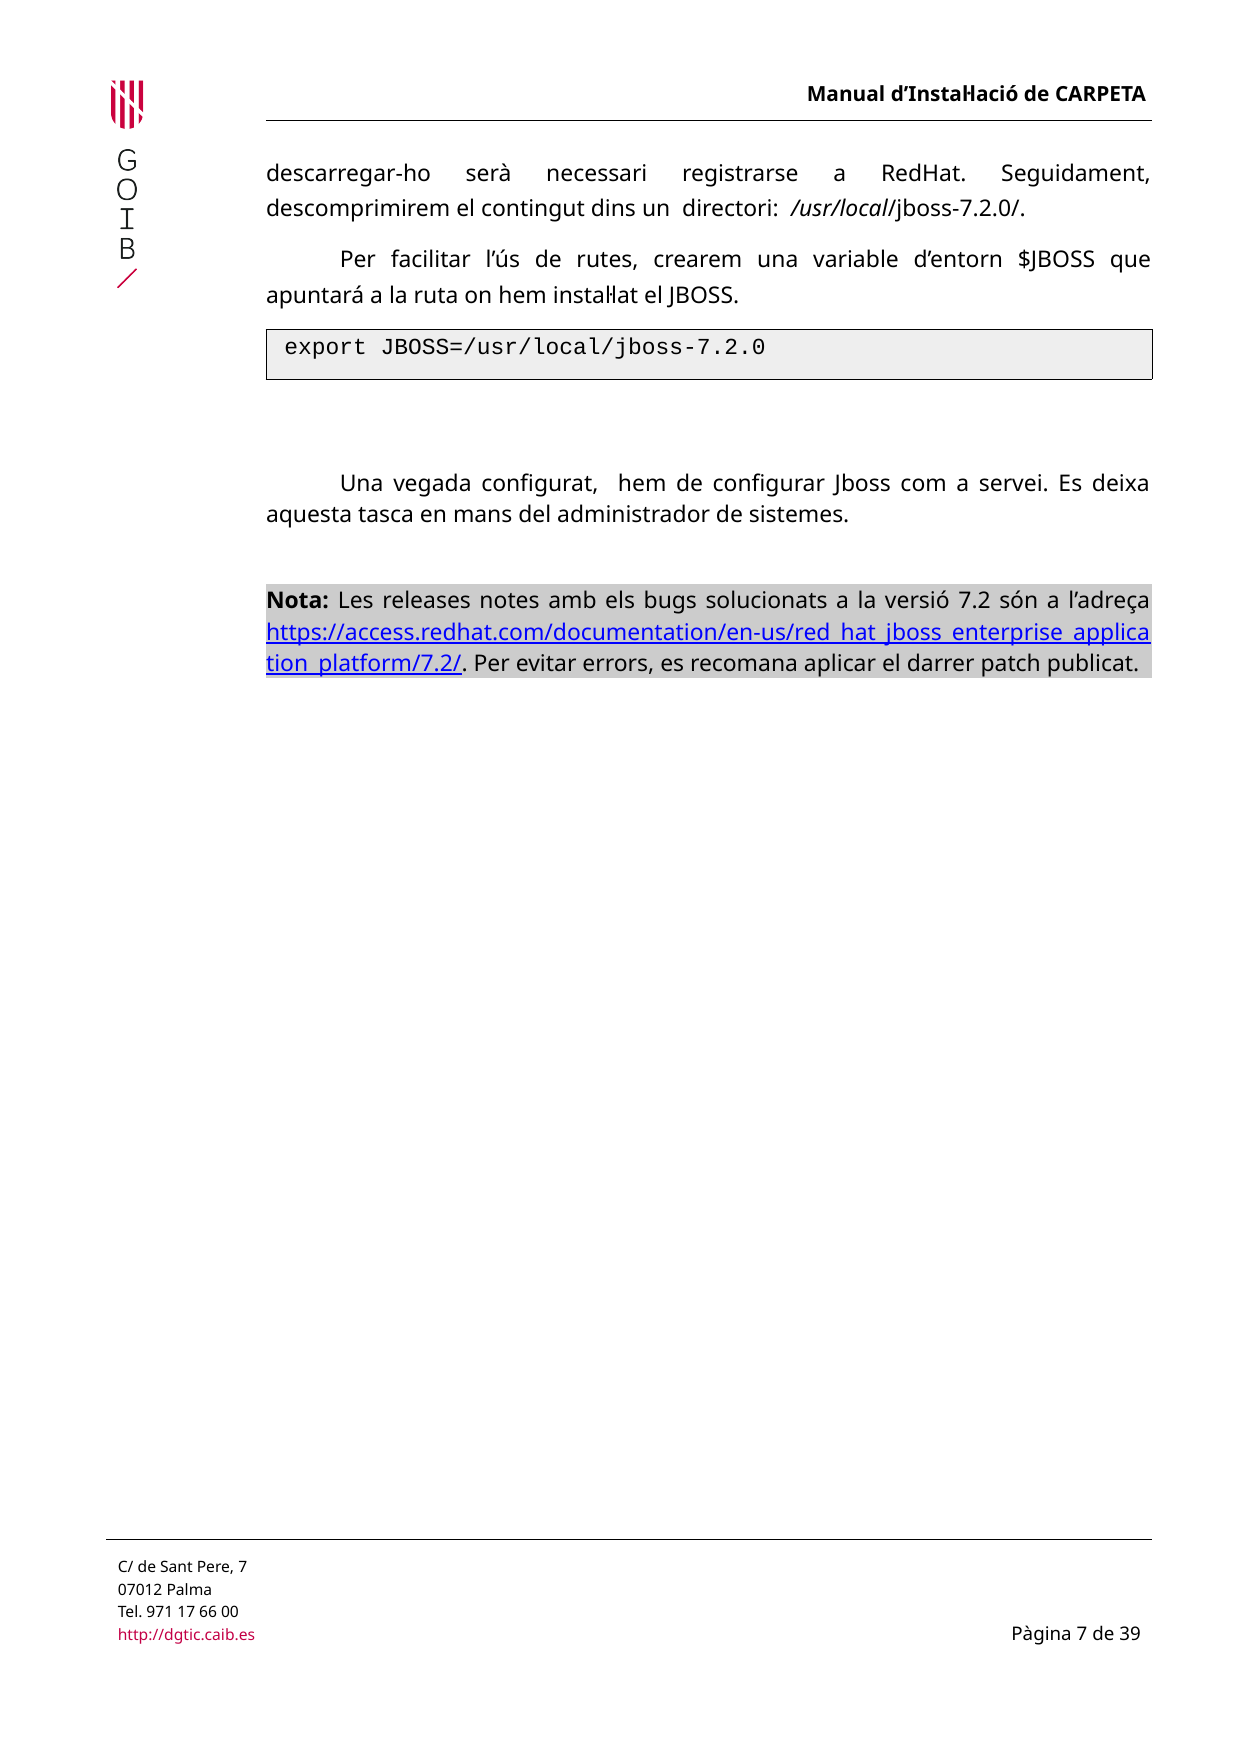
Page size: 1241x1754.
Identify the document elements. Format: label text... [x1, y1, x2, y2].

table_header export JBOSS=/usr/local/jboss-7.2.0 [267, 330, 1152, 379]
picture [82, 57, 172, 319]
text Nota: Les releases notes amb els bugs solucionats a la versió 7.2 són a l’adreça https://access.redhat.com/documentation/en-us/red_hat_jboss_enterprise_application_platform/7.2/. Per evitar errors, es recomana aplicar el darrer patch publicat. [266, 584, 1152, 678]
text Una vegada configurat, hem de configurar Jboss com a servei. Es deixa aquesta tasca en mans del administrador de sistemes. [266, 467, 1152, 529]
text descarregar-ho serà necessari registrarse a RedHat. Seguidament, descomprimirem el contingut dins un directori: /usr/local/jboss-7.2.0/. [266, 156, 1152, 224]
text Per facilitar l’ús de rutes, crearem una variable d’entorn $JBOSS que apuntará a la ruta on hem instal·lat el JBOSS. [266, 243, 1152, 310]
